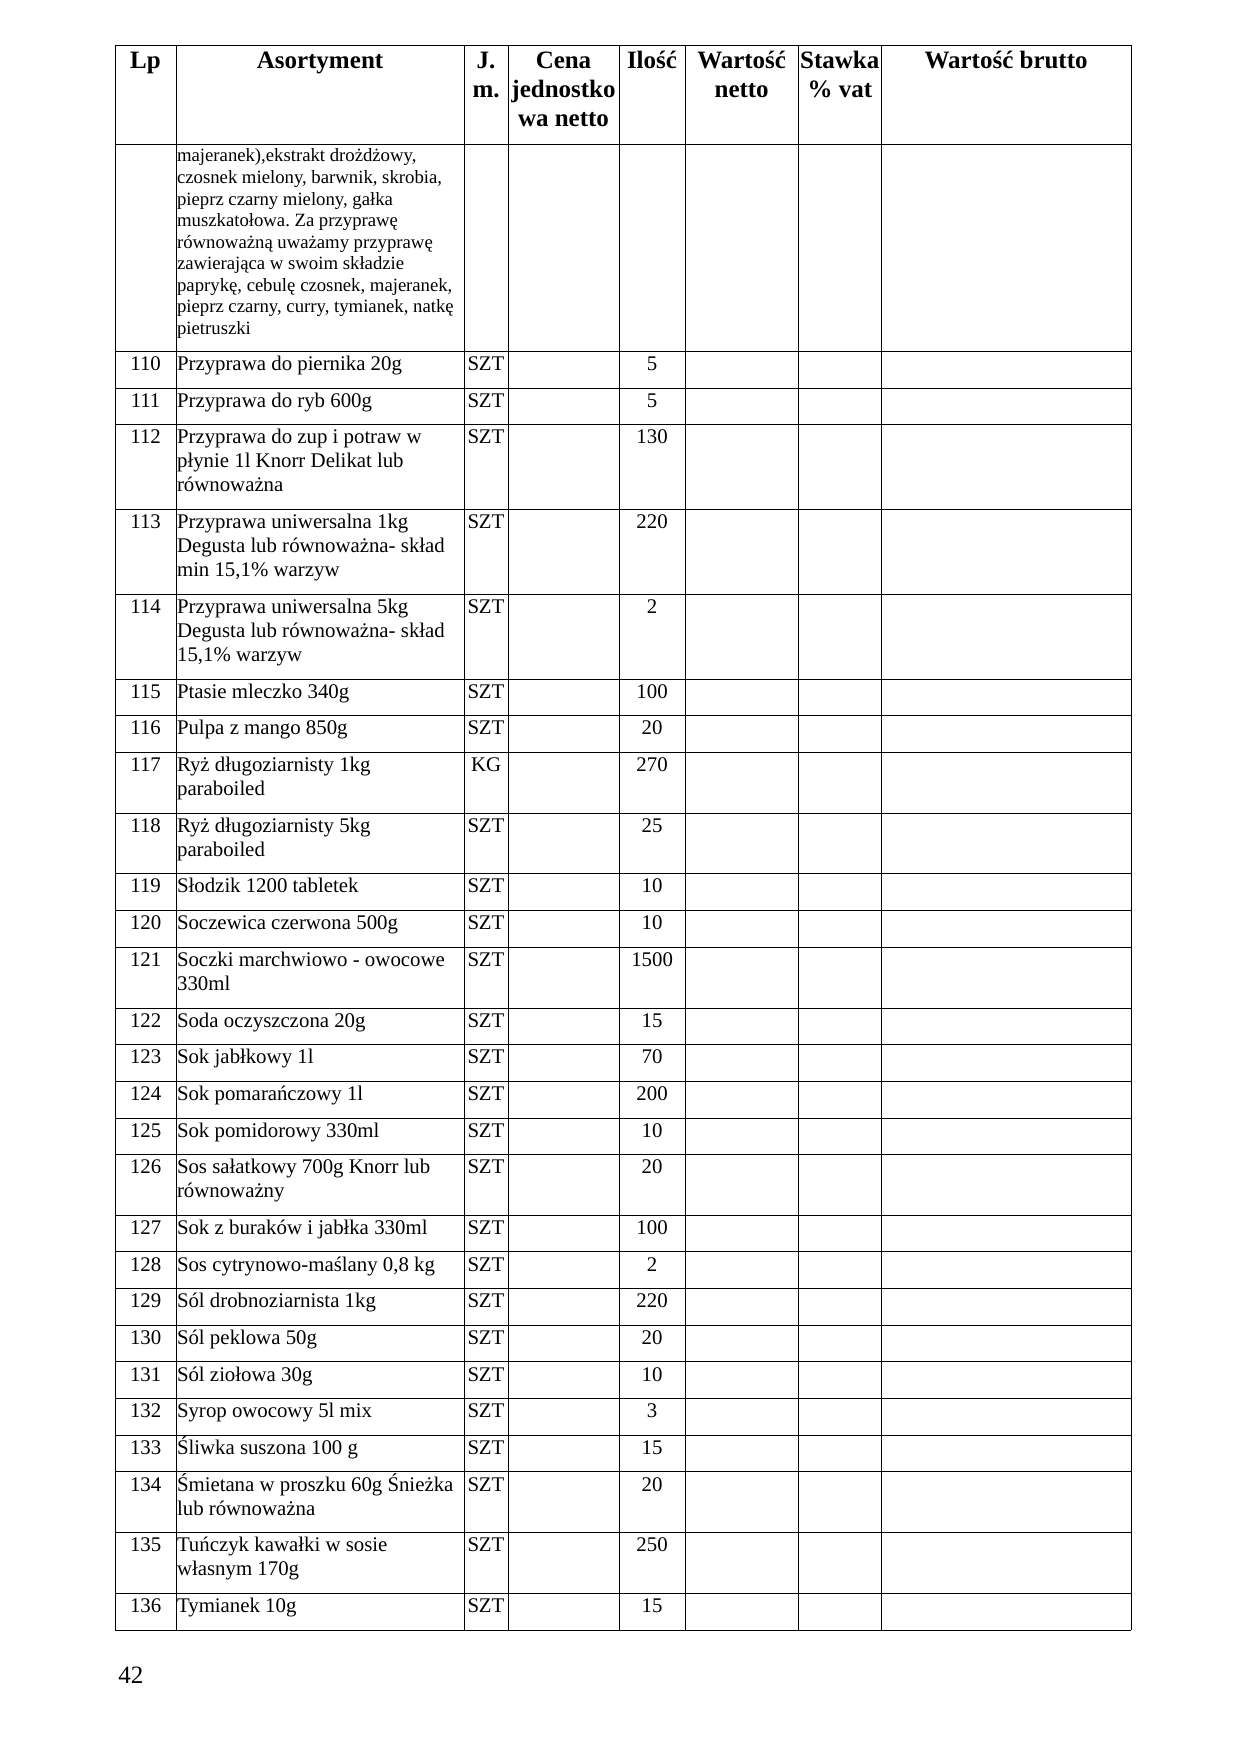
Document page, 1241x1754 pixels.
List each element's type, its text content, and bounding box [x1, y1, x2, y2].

table_cell [882, 1289, 1131, 1325]
table_cell [686, 680, 798, 715]
table_cell Tymianek 10g [177, 1594, 464, 1629]
table_cell [799, 389, 881, 424]
table_cell [882, 510, 1131, 594]
table_cell [686, 145, 798, 351]
table_cell [882, 1155, 1131, 1215]
table_cell [882, 1399, 1131, 1435]
table_cell [882, 595, 1131, 678]
table_cell [882, 1436, 1131, 1471]
table_cell [799, 352, 881, 387]
table_header J. m. [465, 46, 508, 144]
table_cell [620, 145, 685, 351]
table_cell [799, 874, 881, 910]
table_cell SZT [465, 389, 508, 424]
table_cell [882, 814, 1131, 873]
table_cell SZT [465, 1289, 508, 1325]
table_cell 121 [116, 948, 176, 1007]
table_cell 15 [620, 1594, 685, 1629]
table_cell [509, 1436, 619, 1471]
table_cell [882, 874, 1131, 910]
table_cell SZT [465, 1594, 508, 1629]
table_cell 119 [116, 874, 176, 910]
table_cell SZT [465, 1009, 508, 1044]
table_cell 15 [620, 1009, 685, 1044]
table_cell [686, 1009, 798, 1044]
table_cell 2 [620, 1252, 685, 1288]
table_cell SZT [465, 1533, 508, 1593]
table_cell [509, 145, 619, 351]
table_cell [509, 1216, 619, 1251]
table_cell SZT [465, 1472, 508, 1532]
table_cell Śliwka suszona 100 g [177, 1436, 464, 1471]
table_cell [882, 1009, 1131, 1044]
table_cell [465, 145, 508, 351]
table_cell 220 [620, 510, 685, 594]
table_cell [882, 1533, 1131, 1593]
table_cell [509, 352, 619, 387]
table_cell 129 [116, 1289, 176, 1325]
table_cell [686, 874, 798, 910]
table_cell 100 [620, 680, 685, 715]
table_cell Ptasie mleczko 340g [177, 680, 464, 715]
table_cell [686, 1216, 798, 1251]
table_cell [882, 1045, 1131, 1081]
table_cell [509, 425, 619, 509]
table_cell Przyprawa uniwersalna 5kg Degusta lub równoważna- skład 15,1% warzyw [177, 595, 464, 678]
table_cell [882, 1216, 1131, 1251]
table_cell [882, 389, 1131, 424]
table_cell [509, 1289, 619, 1325]
table_cell [882, 948, 1131, 1007]
table_cell [509, 1045, 619, 1081]
table_cell SZT [465, 814, 508, 873]
table_cell [509, 1472, 619, 1532]
table_cell [509, 1082, 619, 1117]
table_cell [686, 753, 798, 813]
table_cell [799, 1155, 881, 1215]
table_cell 127 [116, 1216, 176, 1251]
table_cell [799, 145, 881, 351]
table_cell 116 [116, 716, 176, 752]
table_cell 133 [116, 1436, 176, 1471]
table_cell [686, 510, 798, 594]
table_cell [882, 911, 1131, 947]
table_cell [882, 753, 1131, 813]
table_cell SZT [465, 948, 508, 1007]
table_cell Tuńczyk kawałki w sosie własnym 170g [177, 1533, 464, 1593]
table_cell [686, 1155, 798, 1215]
table_cell 5 [620, 352, 685, 387]
table_cell SZT [465, 1252, 508, 1288]
table_cell [799, 680, 881, 715]
table_cell [799, 948, 881, 1007]
table_cell 20 [620, 716, 685, 752]
table_cell [686, 1326, 798, 1361]
table_cell Sos cytrynowo-maślany 0,8 kg [177, 1252, 464, 1288]
table_cell SZT [465, 510, 508, 594]
table_cell 20 [620, 1155, 685, 1215]
table_cell 122 [116, 1009, 176, 1044]
table_cell 130 [116, 1326, 176, 1361]
table_cell Sok pomidorowy 330ml [177, 1119, 464, 1154]
table_cell [799, 510, 881, 594]
table_cell [686, 389, 798, 424]
table_cell [799, 1326, 881, 1361]
table_cell [509, 716, 619, 752]
table_cell SZT [465, 425, 508, 509]
table_cell 3 [620, 1399, 685, 1435]
table_cell [686, 948, 798, 1007]
table_cell 270 [620, 753, 685, 813]
table_cell 132 [116, 1399, 176, 1435]
table_cell 117 [116, 753, 176, 813]
table_cell [799, 1252, 881, 1288]
table_cell [116, 145, 176, 351]
table_cell 118 [116, 814, 176, 873]
table_cell Pulpa z mango 850g [177, 716, 464, 752]
table_cell [799, 1594, 881, 1629]
table_cell 10 [620, 911, 685, 947]
table_cell 115 [116, 680, 176, 715]
table_header Stawka % vat [799, 46, 881, 144]
table_cell [686, 1045, 798, 1081]
table_cell 131 [116, 1362, 176, 1398]
table_cell [686, 1472, 798, 1532]
table_cell 10 [620, 1119, 685, 1154]
table_cell Sok z buraków i jabłka 330ml [177, 1216, 464, 1251]
table_cell [799, 1289, 881, 1325]
table_cell 100 [620, 1216, 685, 1251]
table_header Lp [116, 46, 176, 144]
table_cell 112 [116, 425, 176, 509]
table_cell 124 [116, 1082, 176, 1117]
table_header Asortyment [177, 46, 464, 144]
table_cell Soda oczyszczona 20g [177, 1009, 464, 1044]
table_cell [882, 425, 1131, 509]
table_cell [509, 911, 619, 947]
table_cell [509, 389, 619, 424]
table_cell Sok jabłkowy 1l [177, 1045, 464, 1081]
table_cell KG [465, 753, 508, 813]
table_cell [686, 595, 798, 678]
table_cell 2 [620, 595, 685, 678]
table_cell 25 [620, 814, 685, 873]
table_cell SZT [465, 1326, 508, 1361]
table_cell [686, 1362, 798, 1398]
table_cell [686, 1533, 798, 1593]
table_cell SZT [465, 1045, 508, 1081]
table_cell Soczki marchwiowo - owocowe 330ml [177, 948, 464, 1007]
table_cell [686, 911, 798, 947]
table_cell [799, 1399, 881, 1435]
table_header Cena jednostkowa netto [509, 46, 619, 144]
table_cell [686, 716, 798, 752]
table_cell SZT [465, 716, 508, 752]
table_cell [509, 1326, 619, 1361]
table_cell [686, 1082, 798, 1117]
table_cell [509, 1155, 619, 1215]
table_cell 113 [116, 510, 176, 594]
table_cell SZT [465, 1155, 508, 1215]
table_cell [799, 1362, 881, 1398]
table_cell [799, 1009, 881, 1044]
table_cell [686, 1252, 798, 1288]
table_cell Przyprawa do zup i potraw w płynie 1l Knorr Delikat lub równoważna [177, 425, 464, 509]
table_cell 130 [620, 425, 685, 509]
table_cell 15 [620, 1436, 685, 1471]
table_cell [799, 1533, 881, 1593]
table_cell 125 [116, 1119, 176, 1154]
table_cell SZT [465, 1119, 508, 1154]
table_cell SZT [465, 1362, 508, 1398]
table_cell Ryż długoziarnisty 1kg paraboiled [177, 753, 464, 813]
table_cell [509, 1533, 619, 1593]
table_cell [686, 814, 798, 873]
table_cell SZT [465, 352, 508, 387]
table_cell [509, 1362, 619, 1398]
table_cell 135 [116, 1533, 176, 1593]
table_cell 136 [116, 1594, 176, 1629]
table_cell Sok pomarańczowy 1l [177, 1082, 464, 1117]
table_cell 126 [116, 1155, 176, 1215]
table_cell [686, 1594, 798, 1629]
table_cell [882, 145, 1131, 351]
table_cell [686, 1436, 798, 1471]
table_cell [509, 1009, 619, 1044]
table_cell 111 [116, 389, 176, 424]
table_cell [799, 1045, 881, 1081]
table_cell 200 [620, 1082, 685, 1117]
table_cell [799, 814, 881, 873]
table_cell Sól peklowa 50g [177, 1326, 464, 1361]
table_cell SZT [465, 874, 508, 910]
table_cell 250 [620, 1533, 685, 1593]
table_cell [509, 510, 619, 594]
table_cell [686, 1289, 798, 1325]
table_cell [509, 1594, 619, 1629]
table_cell 110 [116, 352, 176, 387]
table_cell [509, 874, 619, 910]
table_cell Ryż długoziarnisty 5kg paraboiled [177, 814, 464, 873]
table_cell [882, 1326, 1131, 1361]
table_cell [799, 911, 881, 947]
table_cell [799, 1472, 881, 1532]
table_cell [799, 1082, 881, 1117]
table_cell SZT [465, 595, 508, 678]
table_cell [799, 425, 881, 509]
table_cell [882, 716, 1131, 752]
table_header Ilość [620, 46, 685, 144]
table_cell 10 [620, 874, 685, 910]
table_cell [882, 352, 1131, 387]
table_cell 1500 [620, 948, 685, 1007]
table_cell [686, 1119, 798, 1154]
table_cell [882, 1594, 1131, 1629]
table_cell Sól drobnoziarnista 1kg [177, 1289, 464, 1325]
table_cell 134 [116, 1472, 176, 1532]
table_cell Słodzik 1200 tabletek [177, 874, 464, 910]
table_cell [882, 1082, 1131, 1117]
table_cell [686, 425, 798, 509]
table_cell 5 [620, 389, 685, 424]
table_cell [799, 595, 881, 678]
table_cell [882, 1362, 1131, 1398]
table_header Wartość netto [686, 46, 798, 144]
table_cell [686, 1399, 798, 1435]
table_cell Przyprawa do ryb 600g [177, 389, 464, 424]
table_cell Przyprawa do piernika 20g [177, 352, 464, 387]
table_cell 20 [620, 1326, 685, 1361]
table_cell Syrop owocowy 5l mix [177, 1399, 464, 1435]
table_cell [882, 1472, 1131, 1532]
table_cell [882, 1252, 1131, 1288]
table_cell 70 [620, 1045, 685, 1081]
table_cell Śmietana w proszku 60g Śnieżka lub równoważna [177, 1472, 464, 1532]
table_cell 123 [116, 1045, 176, 1081]
table_cell [509, 595, 619, 678]
table_header Wartość brutto [882, 46, 1131, 144]
table_cell [799, 1119, 881, 1154]
table_cell [799, 753, 881, 813]
table_cell Przyprawa uniwersalna 1kg Degusta lub równoważna- skład min 15,1% warzyw [177, 510, 464, 594]
table_cell [509, 1252, 619, 1288]
table_cell Soczewica czerwona 500g [177, 911, 464, 947]
table_cell [509, 948, 619, 1007]
table_cell [799, 1436, 881, 1471]
table_cell [509, 753, 619, 813]
table_cell 20 [620, 1472, 685, 1532]
table_cell 114 [116, 595, 176, 678]
table_cell SZT [465, 1399, 508, 1435]
table_cell [509, 1399, 619, 1435]
table_cell [686, 352, 798, 387]
table_cell 128 [116, 1252, 176, 1288]
table_cell SZT [465, 680, 508, 715]
table_cell [882, 680, 1131, 715]
table_cell [799, 716, 881, 752]
table_cell 120 [116, 911, 176, 947]
table_cell [799, 1216, 881, 1251]
table_cell SZT [465, 1082, 508, 1117]
table_cell SZT [465, 1216, 508, 1251]
table_cell SZT [465, 911, 508, 947]
table_cell [509, 1119, 619, 1154]
table_cell SZT [465, 1436, 508, 1471]
table_cell [509, 814, 619, 873]
table_cell 220 [620, 1289, 685, 1325]
table_cell majeranek),ekstrakt drożdżowy, czosnek mielony, barwnik, skrobia, pieprz czarny mielony, gałka muszkatołowa. Za przyprawę równoważną uważamy przyprawę zawierająca w swoim składzie paprykę, cebulę czosnek, majeranek, pieprz czarny, curry, tymianek, natkę pietruszki [177, 145, 464, 351]
table_cell Sos sałatkowy 700g Knorr lub równoważny [177, 1155, 464, 1215]
table_cell 10 [620, 1362, 685, 1398]
table_cell [882, 1119, 1131, 1154]
table_cell Sól ziołowa 30g [177, 1362, 464, 1398]
table_cell [509, 680, 619, 715]
